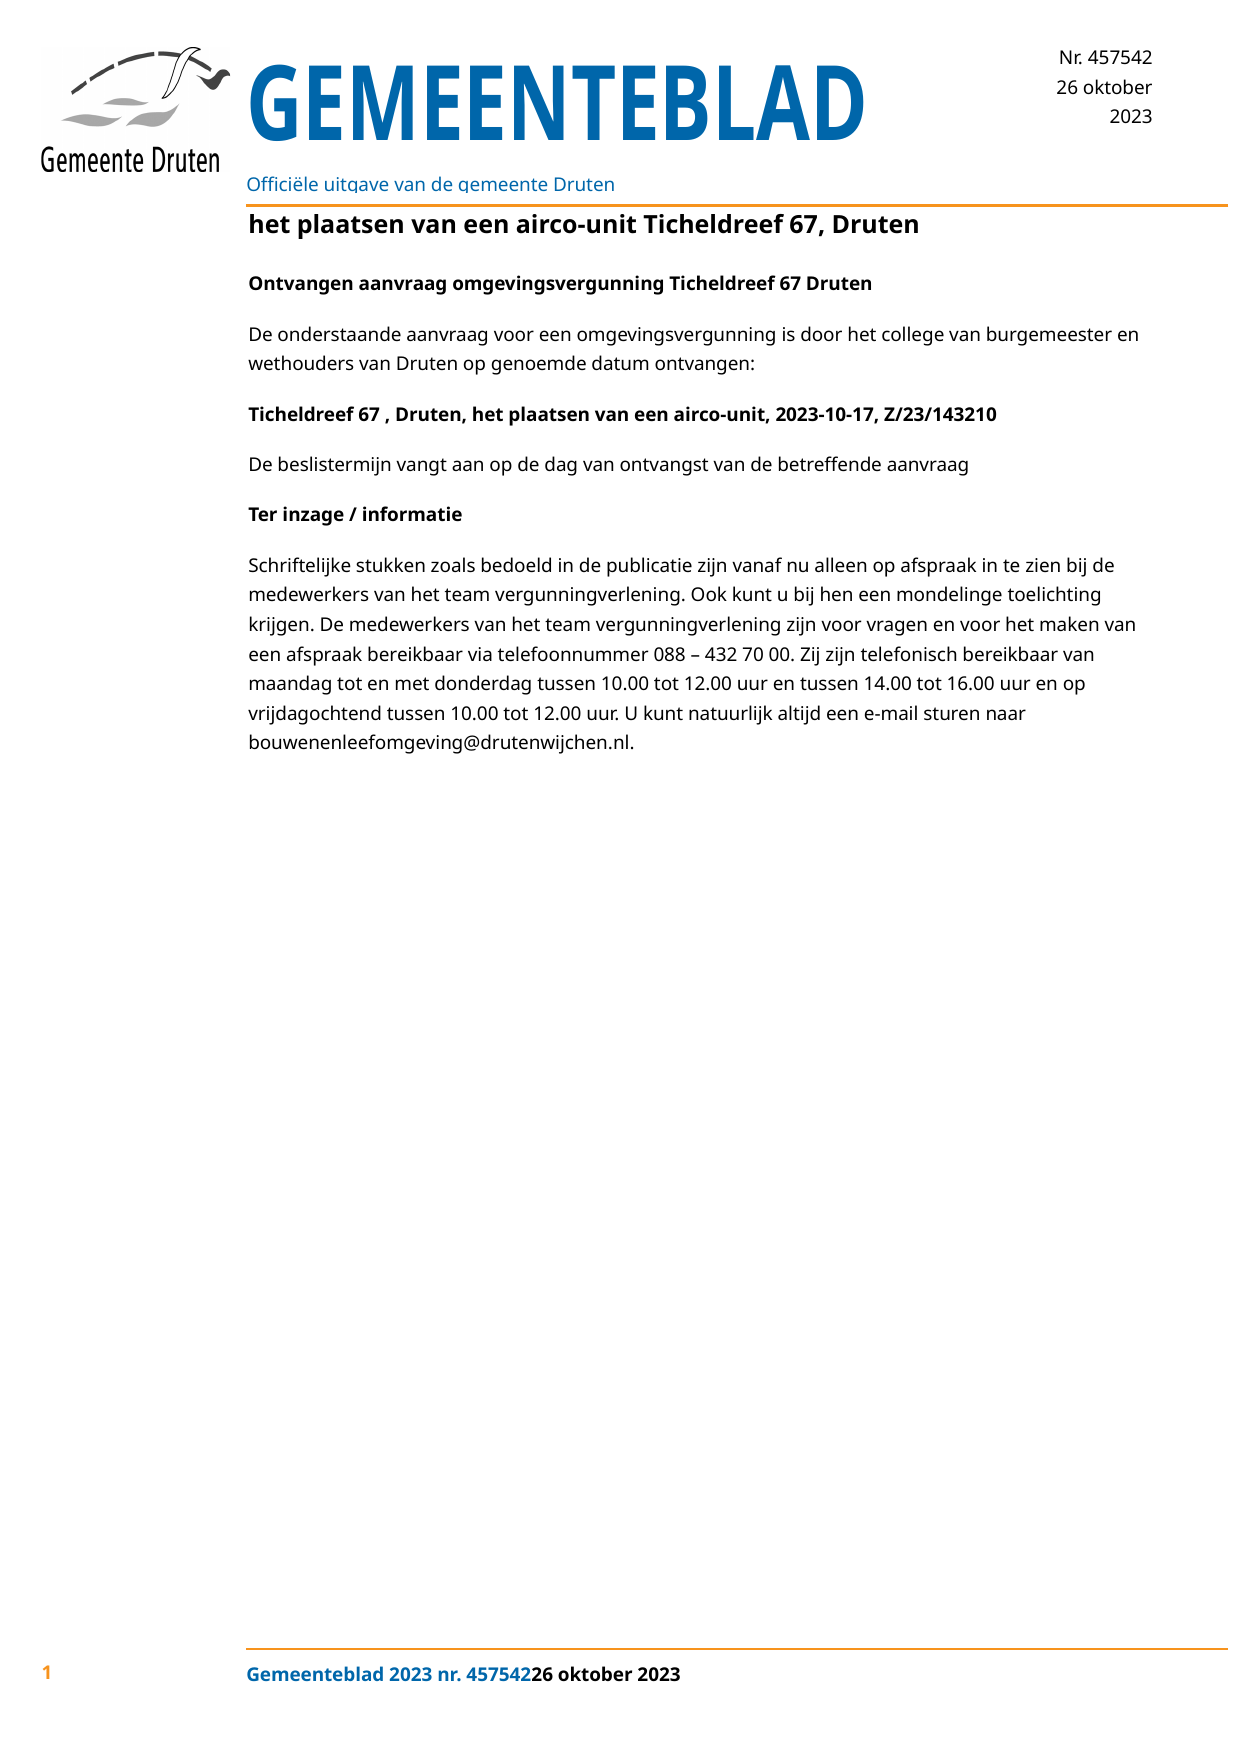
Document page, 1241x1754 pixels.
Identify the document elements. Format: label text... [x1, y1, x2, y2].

text De beslistermijn vangt aan op de dag van ontvangst van de betreffende aanvraag [248, 451, 1152, 477]
text Ter inzage / informatie [248, 502, 1152, 527]
text het plaatsen van een airco-unit Ticheldreef 67, Druten [248, 207, 1152, 241]
picture [41, 47, 231, 172]
text De onderstaande aanvraag voor een omgevingsvergunning is door het college van burgemeester en wethouders van Druten op genoemde datum ontvangen: [248, 321, 1152, 376]
text Ontvangen aanvraag omgevingsvergunning Ticheldreef 67 Druten [248, 270, 1152, 296]
text Ticheldreef 67 , Druten, het plaatsen van een airco-unit, 2023-10-17, Z/23/143210 [248, 401, 1152, 426]
text Schriftelijke stukken zoals bedoeld in de publicatie zijn vanaf nu alleen op afspraak in te zien bij de medewerkers van het team vergunningverlening. Ook kunt u bij hen een mondelinge toelichting krijgen. De medewerkers van het team vergunningverlening zijn voor vragen en voor het maken van een afspraak bereikbaar via telefoonnummer 088 – 432 70 00. Zij zijn telefonisch bereikbaar van maandag tot en met donderdag tussen 10.00 tot 12.00 uur en tussen 14.00 tot 16.00 uur en op vrijdagochtend tussen 10.00 tot 12.00 uur. U kunt natuurlijk altijd een e-mail sturen naar bouwenenleefomgeving@drutenwijchen.nl. [248, 552, 1152, 755]
